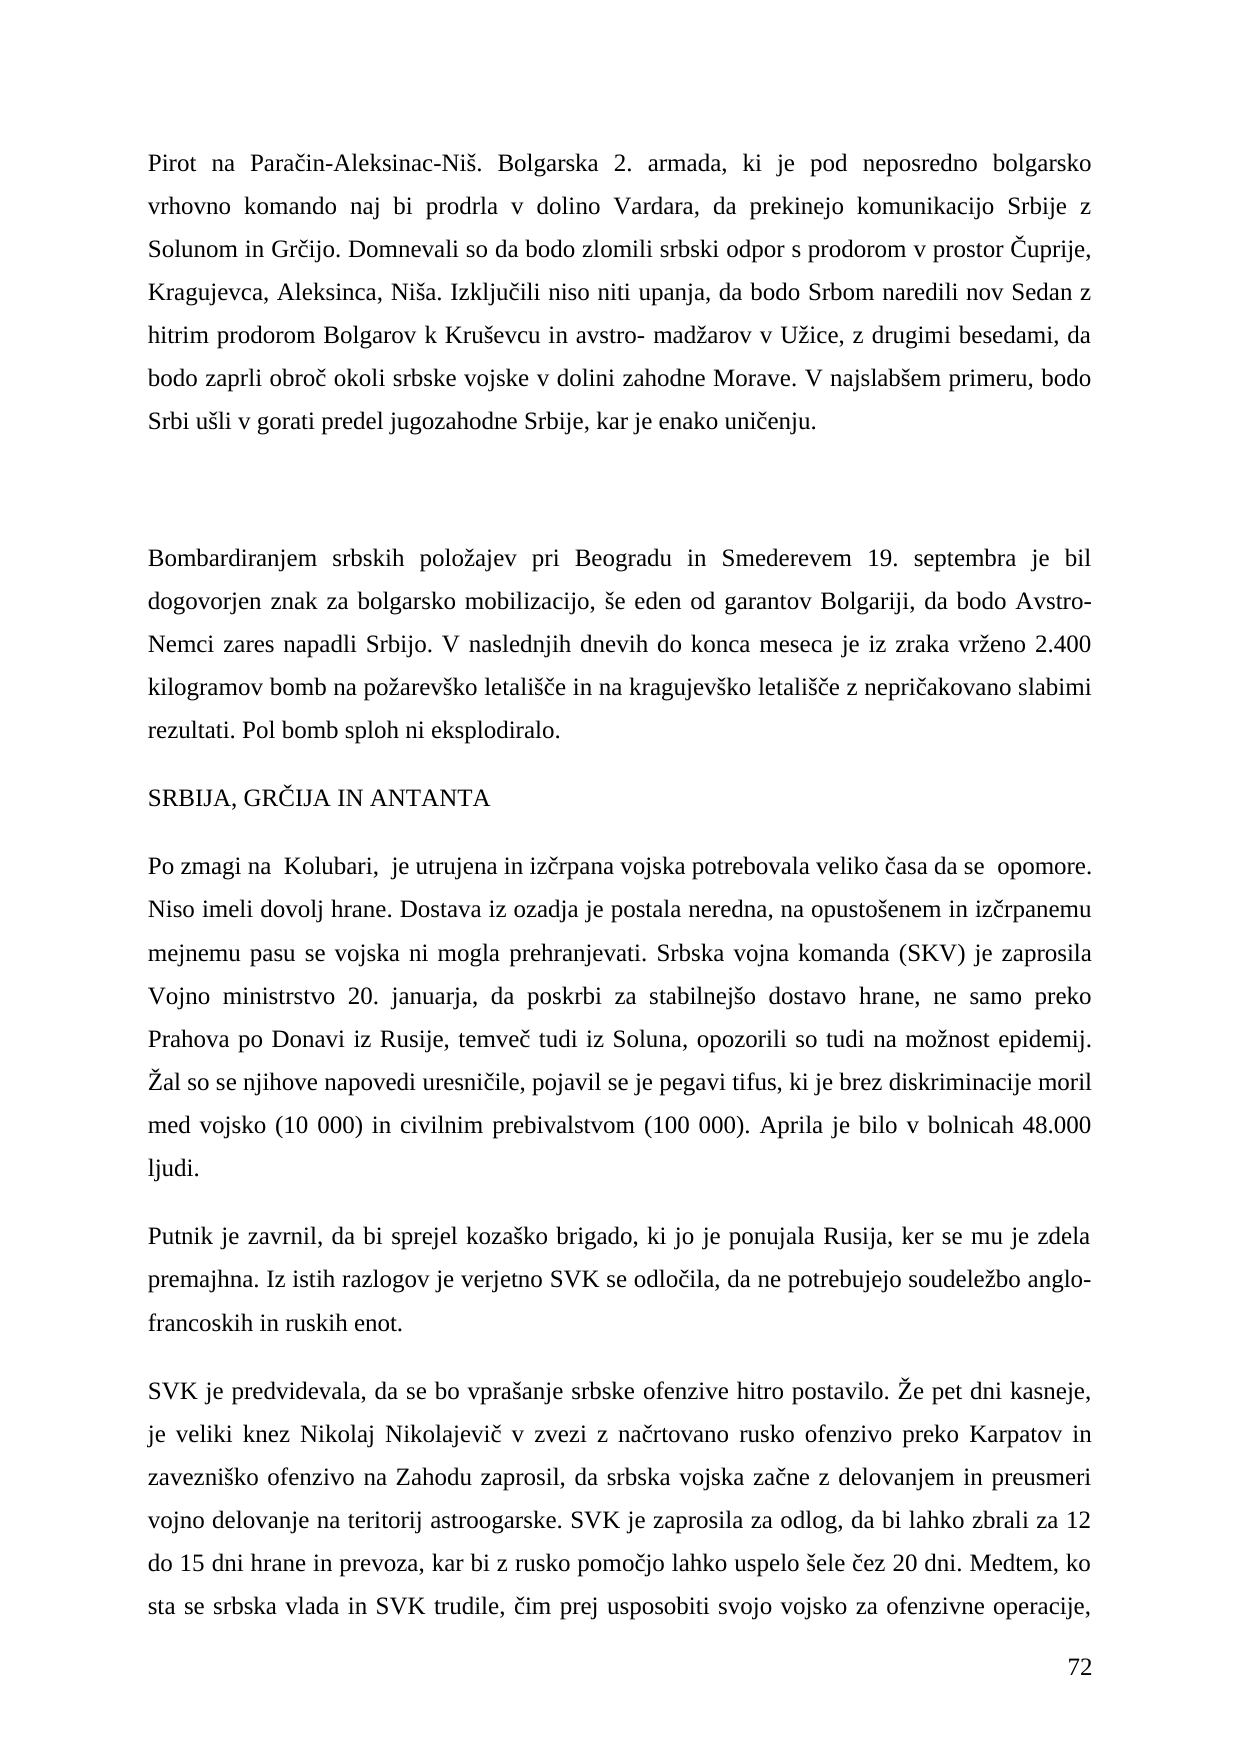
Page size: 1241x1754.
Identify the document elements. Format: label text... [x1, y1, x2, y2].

text Po zmagi na Kolubari, je utrujena in izčrpana vojska potrebovala veliko časa da se opomore. Niso imeli dovolj hrane. Dostava iz ozadja je postala neredna, na opustošenem in izčrpanemu mejnemu pasu se vojska ni mogla prehranjevati. Srbska vojna komanda (SKV) je zaprosila Vojno ministrstvo 20. januarja, da poskrbi za stabilnejšo dostavo hrane, ne samo preko Prahova po Donavi iz Rusije, temveč tudi iz Soluna, opozorili so tudi na možnost epidemij. Žal so se njihove napovedi uresničile, pojavil se je pegavi tifus, ki je brez diskriminacije moril med vojsko (10 000) in civilnim prebivalstvom (100 000). Aprila je bilo v bolnicah 48.000 ljudi. [148, 851, 1093, 1182]
text Pirot na Paračin-Aleksinac-Niš. Bolgarska 2. armada, ki je pod neposredno bolgarsko vrhovno komando naj bi prodrla v dolino Vardara, da prekinejo komunikacijo Srbije z Solunom in Grčijo. Domnevali so da bodo zlomili srbski odpor s prodorom v prostor Čuprije, Kragujevca, Aleksinca, Niša. Izključili niso niti upanja, da bodo Srbom naredili nov Sedan z hitrim prodorom Bolgarov k Kruševcu in avstro- madžarov v Užice, z drugimi besedami, da bodo zaprli obroč okoli srbske vojske v dolini zahodne Morave. V najslabšem primeru, bodo Srbi ušli v gorati predel jugozahodne Srbije, kar je enako uničenju. [148, 148, 1093, 435]
text SVK je predvidevala, da se bo vprašanje srbske ofenzive hitro postavilo. Že pet dni kasneje, je veliki knez Nikolaj Nikolajevič v zvezi z načrtovano rusko ofenzivo preko Karpatov in zavezniško ofenzivo na Zahodu zaprosil, da srbska vojska začne z delovanjem in preusmeri vojno delovanje na teritorij astroogarske. SVK je zaprosila za odlog, da bi lahko zbrali za 12 do 15 dni hrane in prevoza, kar bi z rusko pomočjo lahko uspelo šele čez 20 dni. Medtem, ko sta se srbska vlada in SVK trudile, čim prej usposobiti svojo vojsko za ofenzivne operacije, [148, 1376, 1093, 1620]
text Bombardiranjem srbskih položajev pri Beogradu in Smederevem 19. septembra je bil dogovorjen znak za bolgarsko mobilizacijo, še eden od garantov Bolgariji, da bodo Avstro-Nemci zares napadli Srbijo. V naslednjih dnevih do konca meseca je iz zraka vrženo 2.400 kilogramov bomb na požarevško letališče in na kragujevško letališče z nepričakovano slabimi rezultati. Pol bomb sploh ni eksplodiralo. [148, 543, 1093, 744]
text Putnik je zavrnil, da bi sprejel kozaško brigado, ki jo je ponujala Rusija, ker se mu je zdela premajhna. Iz istih razlogov je verjetno SVK se odločila, da ne potrebujejo soudeležbo anglo-francoskih in ruskih enot. [148, 1221, 1093, 1336]
text SRBIJA, GRČIJA IN ANTANTA [148, 783, 1093, 812]
